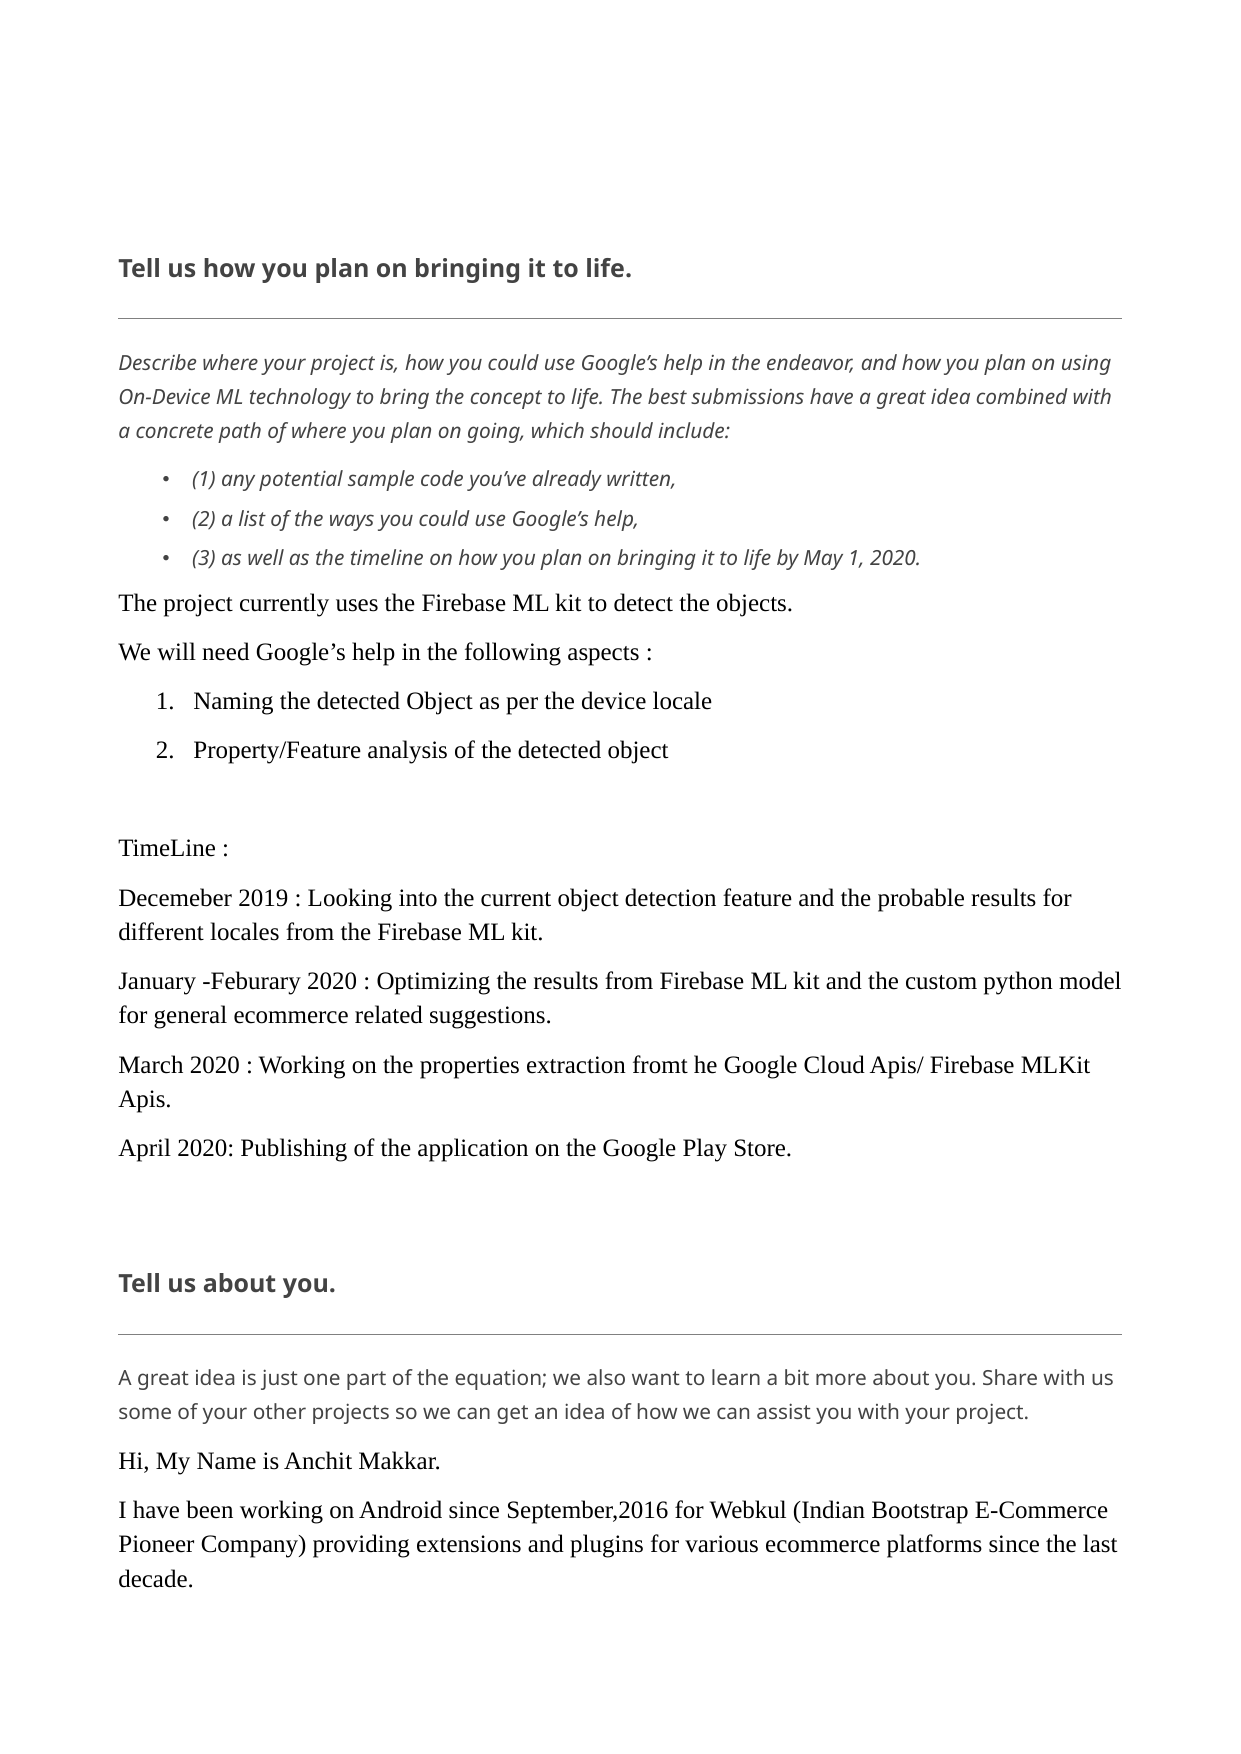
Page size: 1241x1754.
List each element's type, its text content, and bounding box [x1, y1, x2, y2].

text TimeLine : [118, 833, 1122, 862]
text We will need Google’s help in the following aspects : [118, 637, 1122, 666]
text Tell us about you. [118, 1266, 1122, 1300]
text Hi, My Name is Anchit Makkar. [118, 1446, 1122, 1475]
list (1) any potential sample code you’ve already written, [162, 464, 1122, 493]
text April 2020: Publishing of the application on the Google Play Store. [118, 1133, 1122, 1162]
list (2) a list of the ways you could use Google’s help, [162, 504, 1122, 532]
list Property/Feature analysis of the detected object [156, 735, 1122, 764]
text Tell us how you plan on bringing it to life. [118, 250, 1122, 284]
list (3) as well as the timeline on how you plan on bringing it to life by May 1, 2020. [162, 543, 1122, 571]
text March 2020 : Working on the properties extraction fromt he Google Cloud Apis/ Firebase MLKit Apis. [118, 1050, 1122, 1113]
text January -Feburary 2020 : Optimizing the results from Firebase ML kit and the custom python model for general ecommerce related suggestions. [118, 966, 1122, 1029]
text The project currently uses the Firebase ML kit to detect the objects. [118, 588, 1122, 617]
text Describe where your project is, how you could use Google’s help in the endeavor, and how you plan on using On-Device ML technology to bring the concept to life. The best submissions have a great idea combined with a concrete path of where you plan on going, which should include: [118, 348, 1122, 444]
text I have been working on Android since September,2016 for Webkul (Indian Bootstrap E-Commerce Pioneer Company) providing extensions and plugins for various ecommerce platforms since the last decade. [118, 1495, 1122, 1593]
text A great idea is just one part of the equation; we also want to learn a bit more about you. Share with us some of your other projects so we can get an idea of how we can assist you with your project. [118, 1363, 1122, 1426]
text Decemeber 2019 : Looking into the current object detection feature and the probable results for different locales from the Firebase ML kit. [118, 883, 1122, 946]
list Naming the detected Object as per the device locale [156, 686, 1122, 715]
